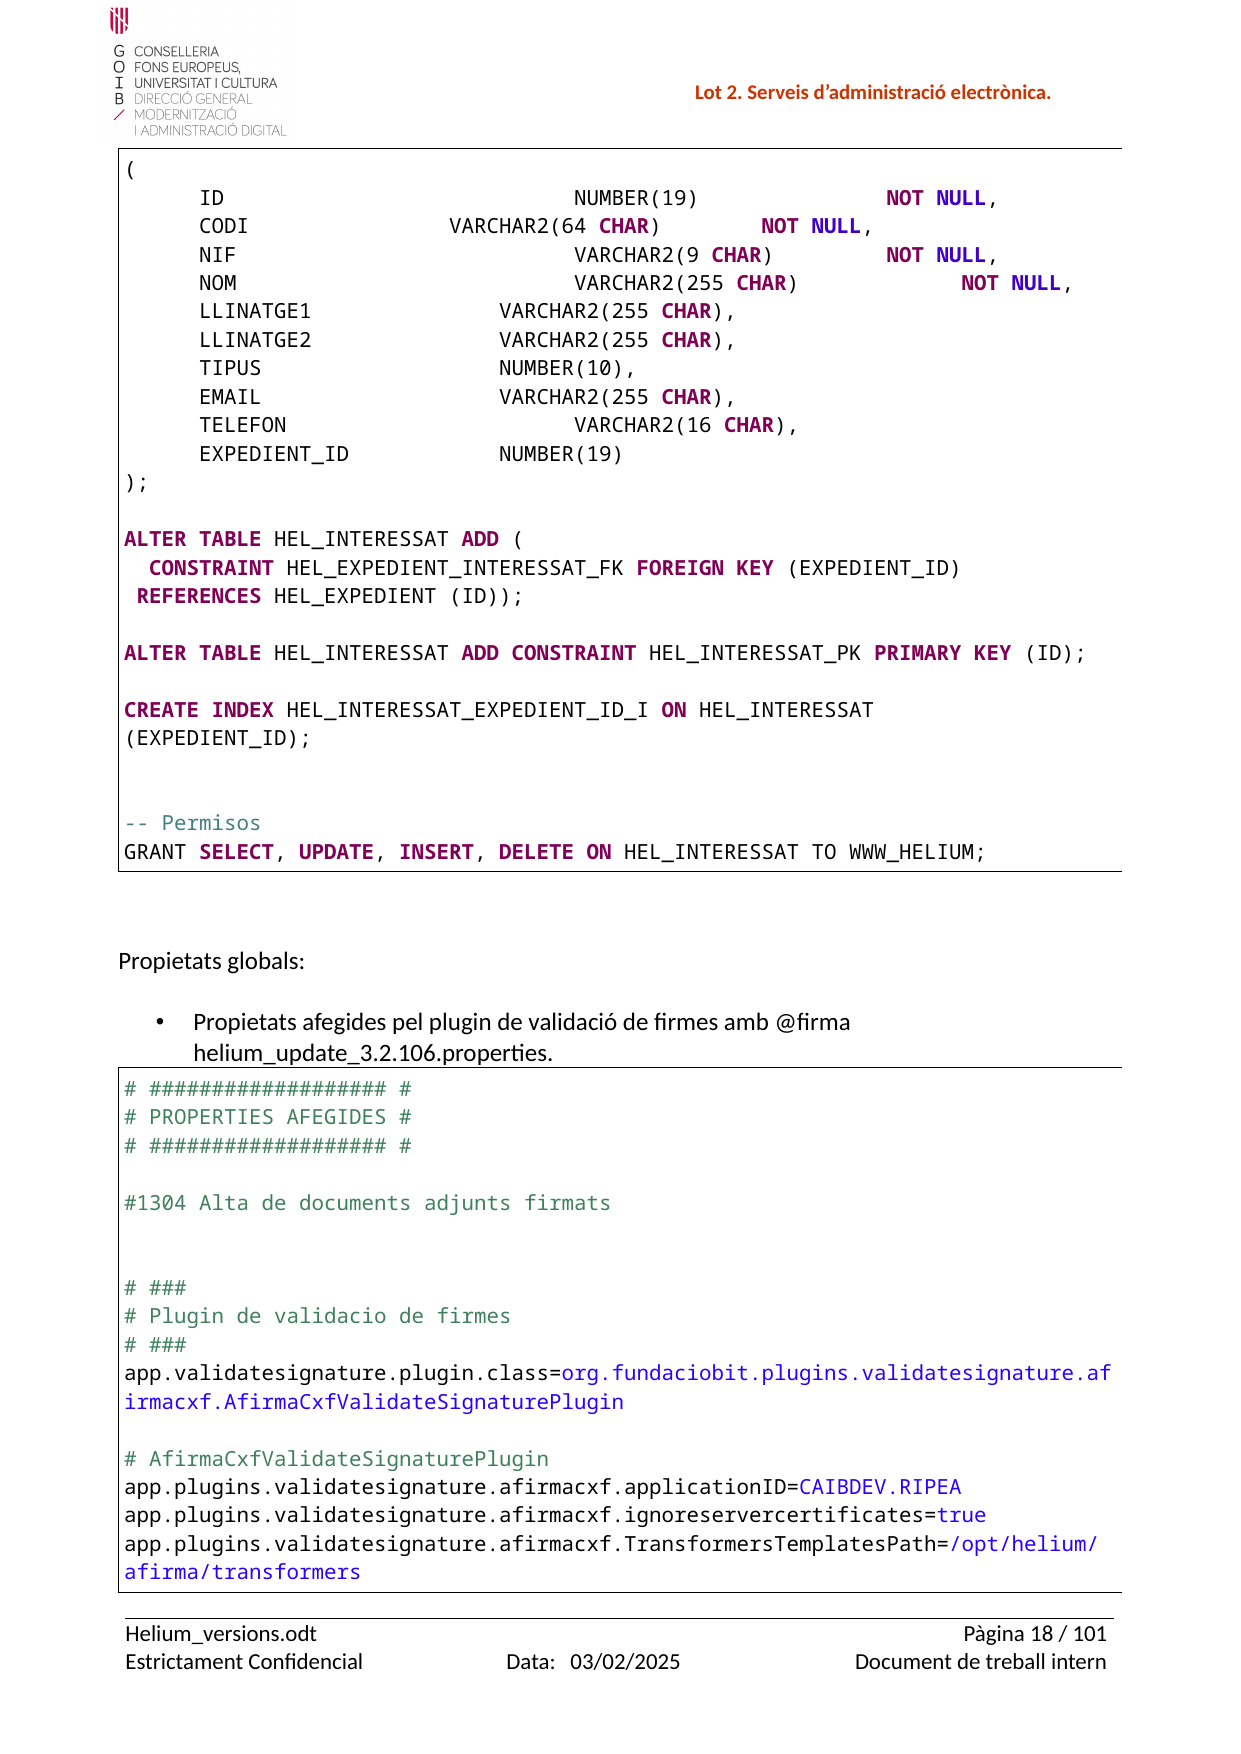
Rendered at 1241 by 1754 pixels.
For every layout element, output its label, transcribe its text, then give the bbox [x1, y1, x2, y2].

table_header ( ID NUMBER(19) NOT NULL, CODI VARCHAR2(64 CHAR) NOT NULL, NIF VARCHAR2(9 CHAR) NOT NULL, NOM VARCHAR2(255 CHAR) NOT NULL, LLINATGE1 VARCHAR2(255 CHAR), LLINATGE2 VARCHAR2(255 CHAR), TIPUS NUMBER(10), EMAIL VARCHAR2(255 CHAR), TELEFON VARCHAR2(16 CHAR), EXPEDIENT_ID NUMBER(19) ); ALTER TABLE HEL_INTERESSAT ADD ( CONSTRAINT HEL_EXPEDIENT_INTERESSAT_FK FOREIGN KEY (EXPEDIENT_ID) REFERENCES HEL_EXPEDIENT (ID)); ALTER TABLE HEL_INTERESSAT ADD CONSTRAINT HEL_INTERESSAT_PK PRIMARY KEY (ID); CREATE INDEX HEL_INTERESSAT_EXPEDIENT_ID_I ON HEL_INTERESSAT (EXPEDIENT_ID); -- Permisos GRANT SELECT, UPDATE, INSERT, DELETE ON HEL_INTERESSAT TO WWW_HELIUM; [119, 149, 1122, 871]
picture [100, 0, 297, 144]
list Propietats afegides pel plugin de validació de firmes amb @firma helium_update_3.2.106.properties. [156, 1006, 1122, 1067]
table_header # ################### # # PROPERTIES AFEGIDES # # ################### # #1304 Alta de documents adjunts firmats # ### # Plugin de validacio de firmes # ### app.validatesignature.plugin.class=org.fundaciobit.plugins.validatesignature.afirmacxf.AfirmaCxfValidateSignaturePlugin # AfirmaCxfValidateSignaturePlugin app.plugins.validatesignature.afirmacxf.applicationID=CAIBDEV.RIPEA app.plugins.validatesignature.afirmacxf.ignoreservercertificates=true app.plugins.validatesignature.afirmacxf.TransformersTemplatesPath=/opt/helium/afirma/transformers [119, 1068, 1122, 1592]
text Propietats globals: [118, 945, 1122, 976]
